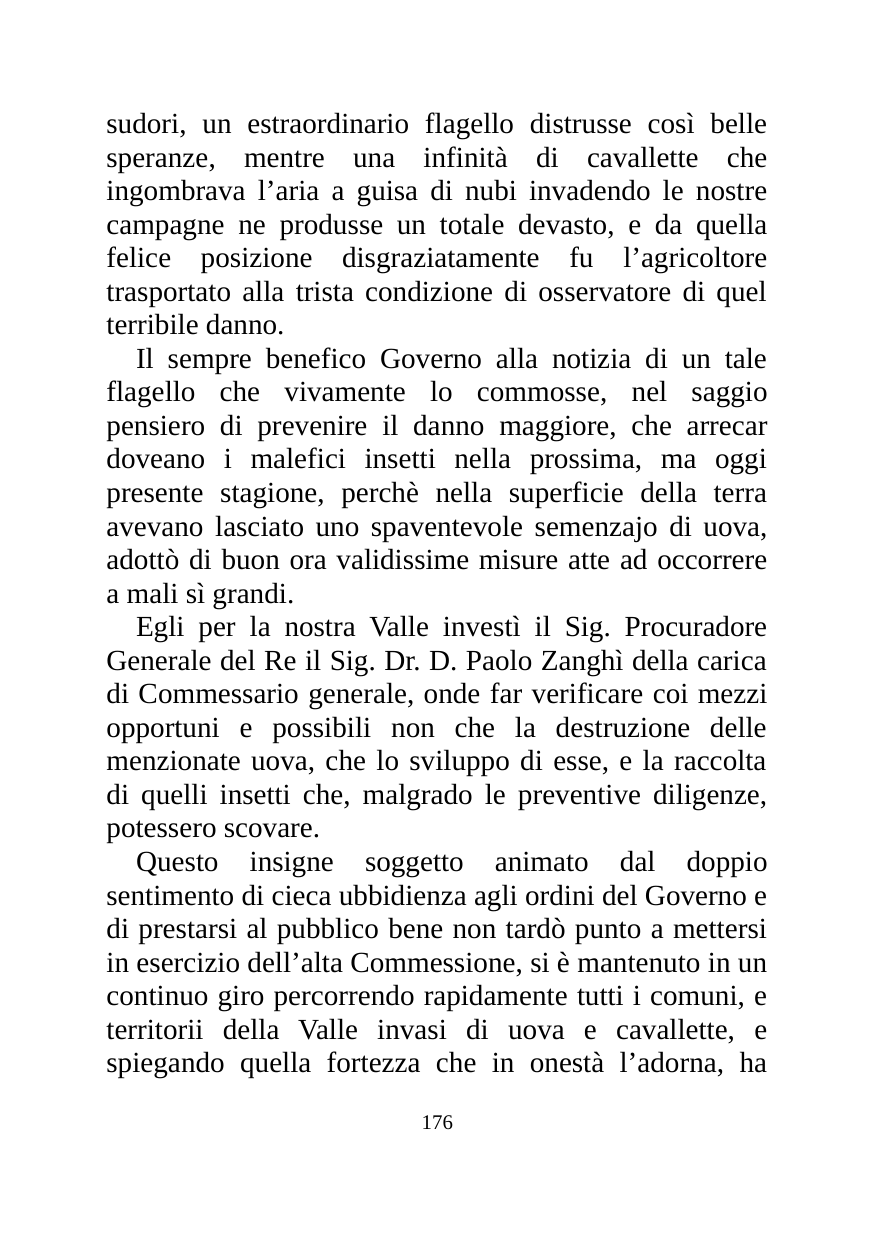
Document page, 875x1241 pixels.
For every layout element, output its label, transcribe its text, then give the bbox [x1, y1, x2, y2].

text Questo insigne soggetto animato dal doppio sentimento di cieca ubbidienza agli ordini del Governo e di prestarsi al pubblico bene non tardò punto a mettersi in esercizio dell’alta Commessione, si è mantenuto in un continuo giro percorrendo rapidamente tutti i comuni, e territorii della Valle invasi di uova e cavallette, e spiegando quella fortezza che in onestà l’adorna, ha [106, 844, 768, 1079]
text Il sempre benefico Governo alla notizia di un tale flagello che vivamente lo commosse, nel saggio pensiero di prevenire il danno maggiore, che arrecar doveano i malefici insetti nella prossima, ma oggi presente stagione, perchè nella superficie della terra avevano lasciato uno spaventevole semenzajo di uova, adottò di buon ora validissime misure atte ad occorrere a mali sì grandi. [106, 341, 768, 609]
text sudori, un estraordinario flagello distrusse così belle speranze, mentre una infinità di cavallette che ingombrava l’aria a guisa di nubi invadendo le nostre campagne ne produsse un totale devasto, e da quella felice posizione disgraziatamente fu l’agricoltore trasportato alla trista condizione di osservatore di quel terribile danno. [106, 106, 768, 341]
text Egli per la nostra Valle investì il Sig. Procuradore Generale del Re il Sig. Dr. D. Paolo Zanghì della carica di Commessario generale, onde far verificare coi mezzi opportuni e possibili non che la destruzione delle menzionate uova, che lo sviluppo di esse, e la raccolta di quelli insetti che, malgrado le preventive diligenze, potessero scovare. [106, 609, 768, 844]
